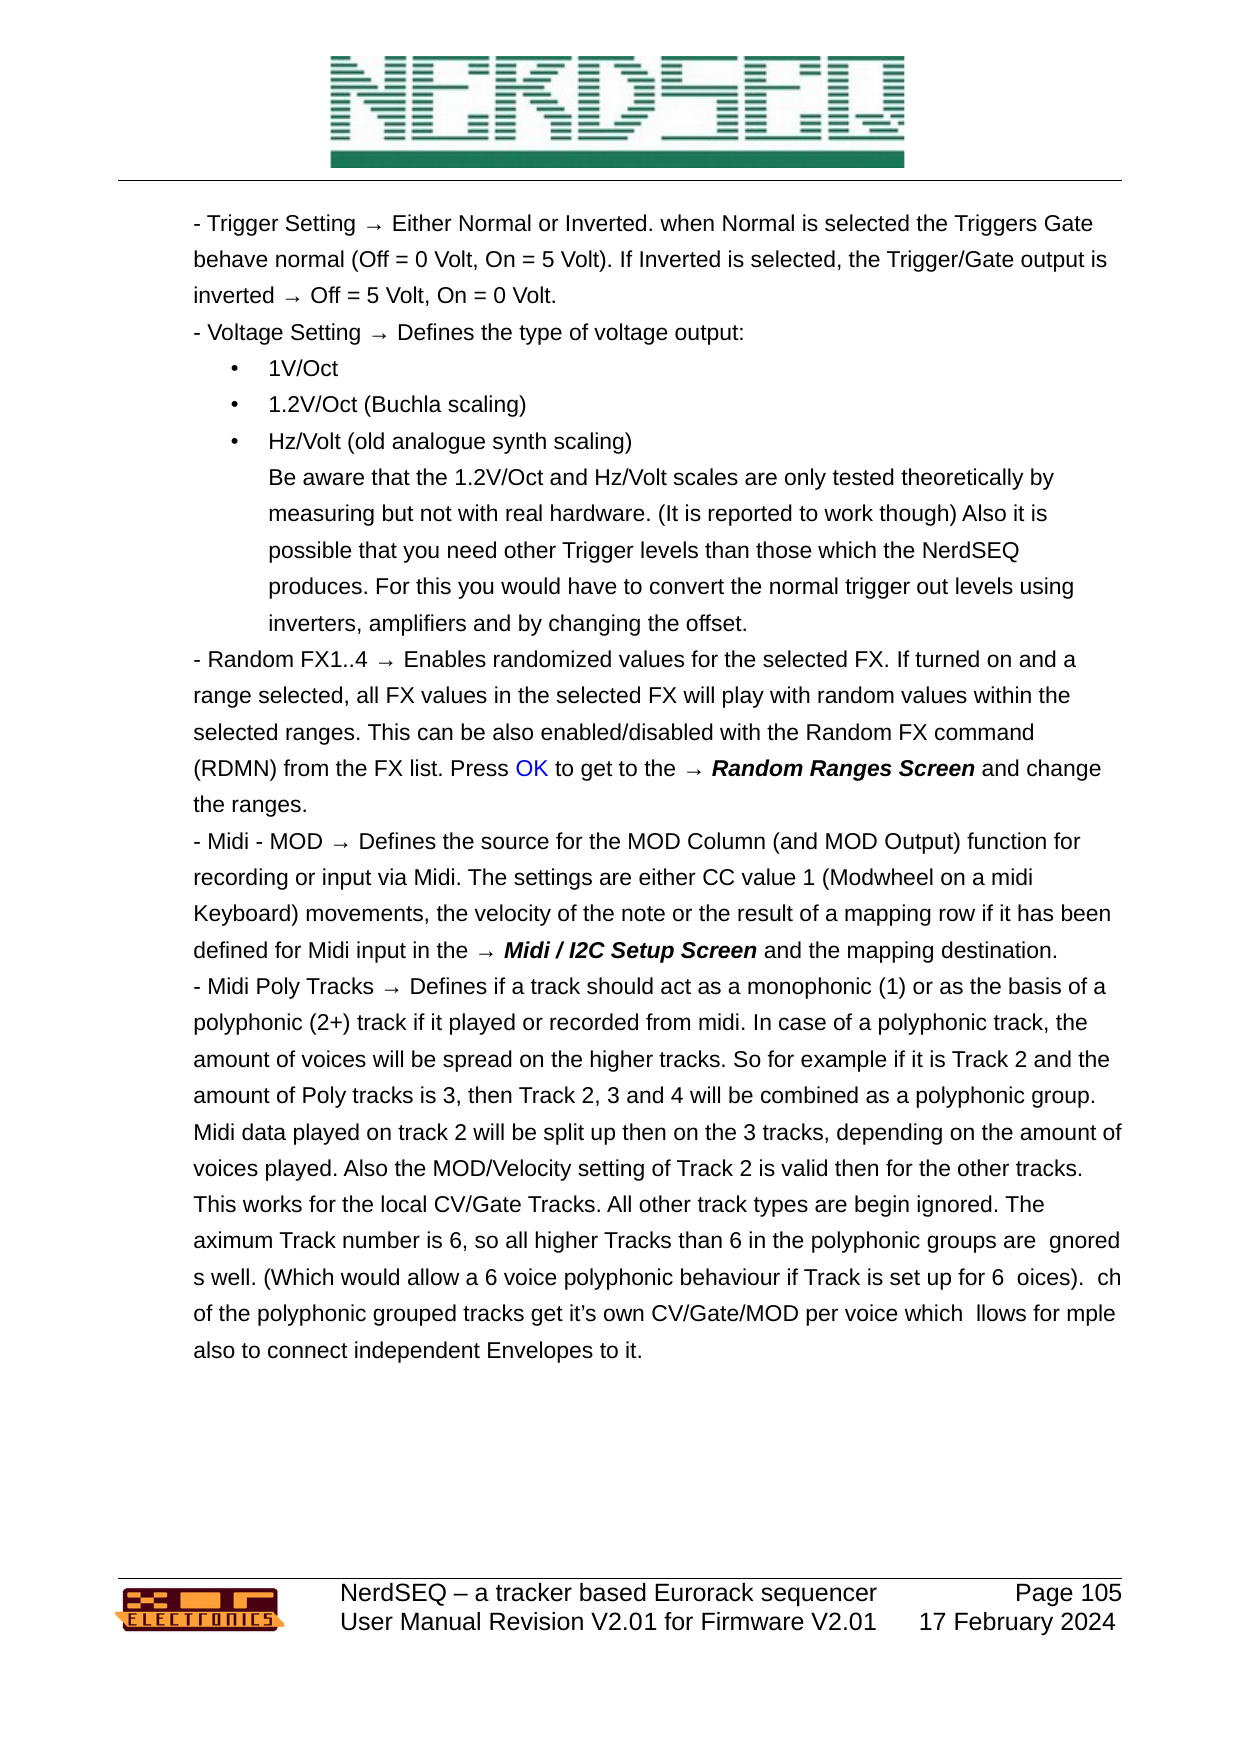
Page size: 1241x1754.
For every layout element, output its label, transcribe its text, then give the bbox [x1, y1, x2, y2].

text - Trigger Setting → Either Normal or Inverted. when Normal is selected the Triggers Gate behave normal (Off = 0 Volt, On = 5 Volt). If Inverted is selected, the Trigger/Gate output is inverted → Off = 5 Volt, On = 0 Volt. [193, 209, 1122, 309]
text - Midi Poly Tracks → Defines if a track should act as a monophonic (1) or as the basis of a polyphonic (2+) track if it played or recorded from midi. In case of a polyphonic track, the amount of voices will be spread on the higher tracks. So for example if it is Track 2 and the amount of Poly tracks is 3, then Track 2, 3 and 4 will be combined as a polyphonic group. Midi data played on track 2 will be split up then on the 3 tracks, depending on the amount of voices played. Also the MOD/Velocity setting of Track 2 is valid then for the other tracks. This works for the local CV/Gate Tracks. All other track types are begin ignored. The aximum Track number is 6, so all higher Tracks than 6 in the polyphonic groups are gnored s well. (Which would allow a 6 voice polyphonic behaviour if Track is set up for 6 oices). ch of the polyphonic grouped tracks get it’s own CV/Gate/MOD per voice which llows for mple also to connect independent Envelopes to it. [193, 973, 1122, 1363]
list 1.2V/Oct (Buchla scaling) [231, 391, 1122, 418]
picture [115, 1584, 285, 1634]
text - Midi - MOD → Defines the source for the MOD Column (and MOD Output) function for recording or input via Midi. The settings are either CC value 1 (Modwheel on a midi Keyboard) movements, the velocity of the note or the result of a mapping row if it has been defined for Midi input in the → Midi / I2C Setup Screen and the mapping destination. [193, 828, 1122, 963]
list 1V/Oct [231, 355, 1122, 381]
text - Random FX1..4 → Enables randomized values for the selected FX. If turned on and a range selected, all FX values in the selected FX will play with random values within the selected ranges. This can be also enabled/disabled with the Random FX command (RDMN) from the FX list. Press OK to get to the → Random Ranges Screen and change the ranges. [193, 646, 1122, 818]
picture [330, 56, 905, 168]
list Hz/Volt (old analogue synth scaling) [231, 428, 1122, 454]
list Be aware that the 1.2V/Oct and Hz/Volt scales are only tested theoretically by measuring but not with real hardware. (It is reported to work though) Also it is possible that you need other Trigger levels than those which the NerdSEQ produces. For this you would have to convert the normal trigger out levels using inverters, amplifiers and by changing the offset. [231, 464, 1122, 636]
text - Voltage Setting → Defines the type of voltage output: [193, 319, 1122, 345]
